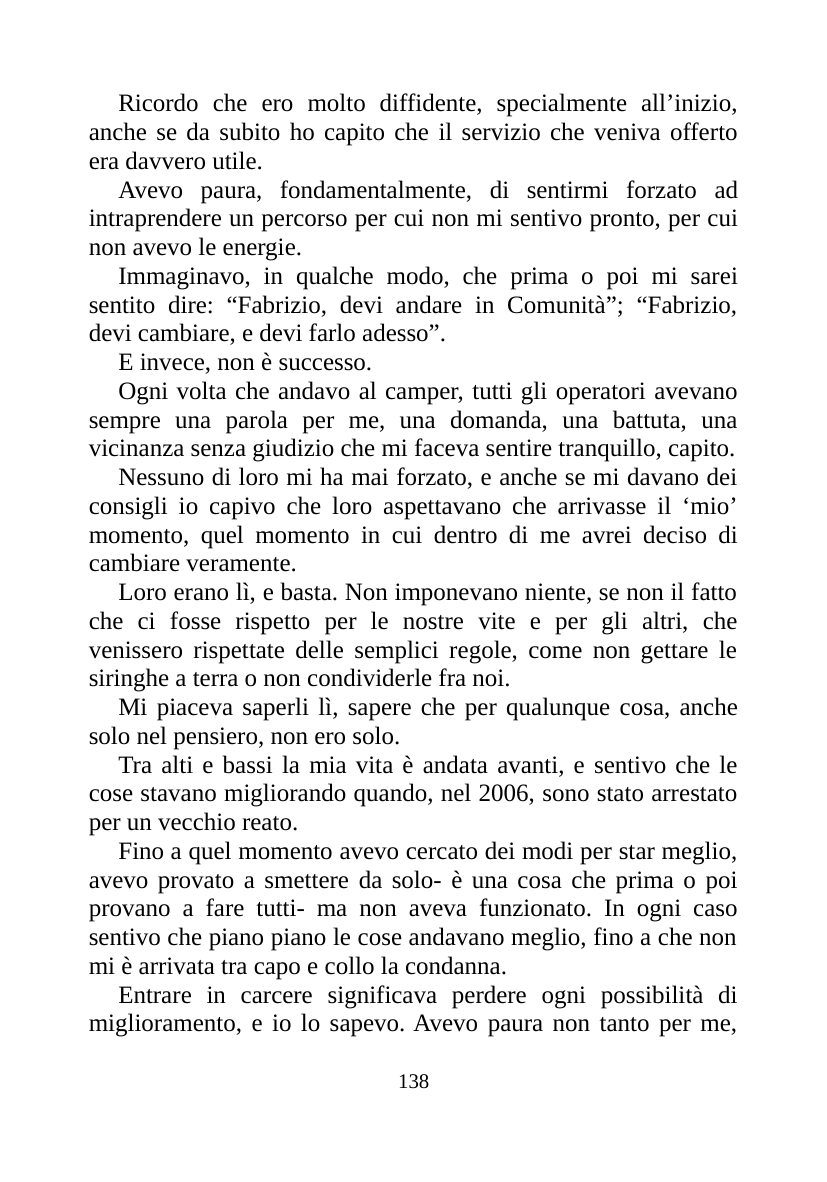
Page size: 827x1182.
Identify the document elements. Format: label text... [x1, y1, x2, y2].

text Immaginavo, in qualche modo, che prima o poi mi sarei sentito dire: “Fabrizio, devi andare in Comunità”; “Fabrizio, devi cambiare, e devi farlo adesso”. [88, 261, 738, 347]
text Loro erano lì, e basta. Non imponevano niente, se non il fatto che ci fosse rispetto per le nostre vite e per gli altri, che venissero rispettate delle semplici regole, come non gettare le siringhe a terra o non condividerle fra noi. [88, 577, 738, 692]
text Nessuno di loro mi ha mai forzato, e anche se mi davano dei consigli io capivo che loro aspettavano che arrivasse il ‘mio’ momento, quel momento in cui dentro di me avrei deciso di cambiare veramente. [88, 462, 738, 577]
text Avevo paura, fondamentalmente, di sentirmi forzato ad intraprendere un percorso per cui non mi sentivo pronto, per cui non avevo le energie. [88, 175, 738, 261]
text E invece, non è successo. [88, 347, 738, 376]
text Ogni volta che andavo al camper, tutti gli operatori avevano sempre una parola per me, una domanda, una battuta, una vicinanza senza giudizio che mi faceva sentire tranquillo, capito. [88, 376, 738, 462]
text Mi piaceva saperli lì, sapere che per qualunque cosa, anche solo nel pensiero, non ero solo. [88, 692, 738, 750]
text Tra alti e bassi la mia vita è andata avanti, e sentivo che le cose stavano migliorando quando, nel 2006, sono stato arrestato per un vecchio reato. [88, 750, 738, 836]
text Ricordo che ero molto diffidente, specialmente all’inizio, anche se da subito ho capito che il servizio che veniva offerto era davvero utile. [88, 88, 738, 175]
text Entrare in carcere significava perdere ogni possibilità di miglioramento, e io lo sapevo. Avevo paura non tanto per me, [88, 980, 738, 1037]
text Fino a quel momento avevo cercato dei modi per star meglio, avevo provato a smettere da solo- è una cosa che prima o poi provano a fare tutti- ma non aveva funzionato. In ogni caso sentivo che piano piano le cose andavano meglio, fino a che non mi è arrivata tra capo e collo la condanna. [88, 836, 738, 980]
